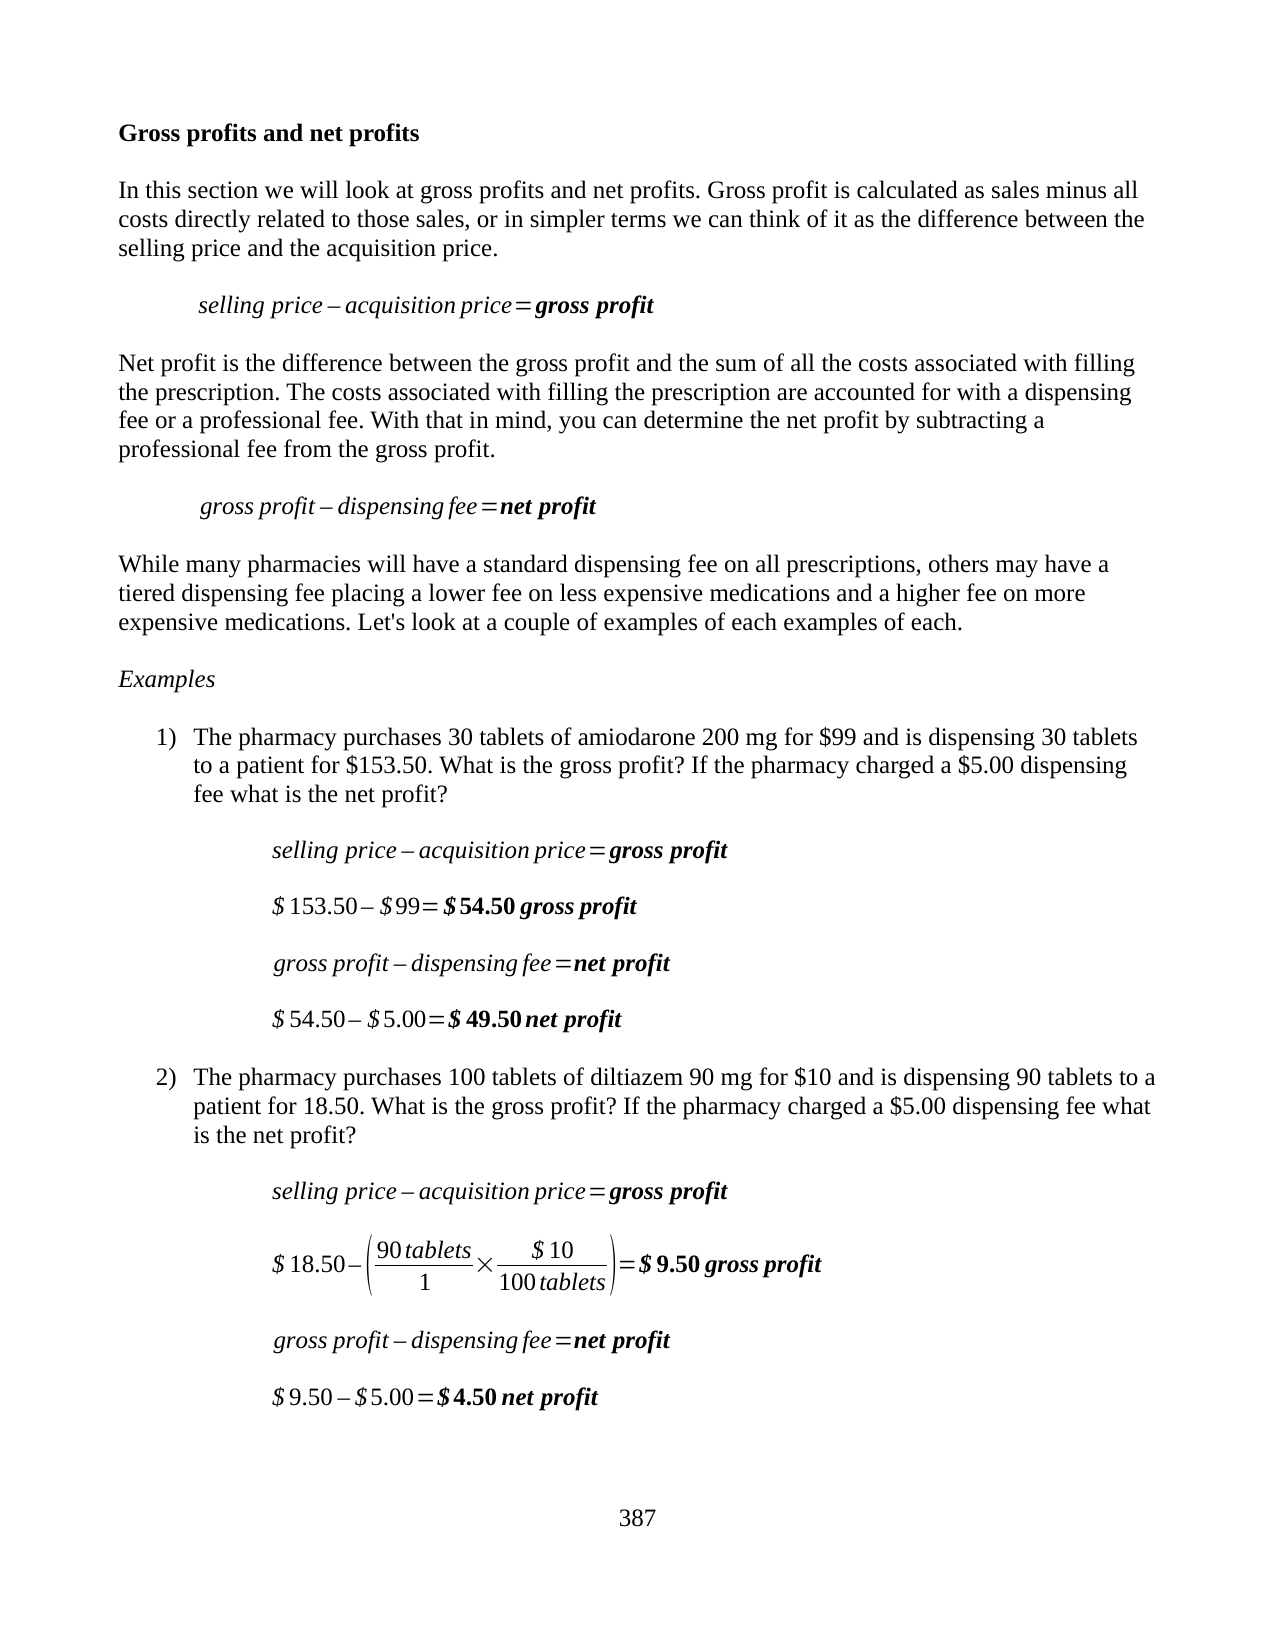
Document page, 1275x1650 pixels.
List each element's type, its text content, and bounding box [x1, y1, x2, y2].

text Examples [118, 664, 1157, 693]
list The pharmacy purchases 100 tablets of diltiazem 90 mg for $10 and is dispensing 90 tablets to a patient for 18.50. What is the gross profit? If the pharmacy charged a $5.00 dispensing fee what is the net profit? [156, 1062, 1157, 1148]
list The pharmacy purchases 30 tablets of amiodarone 200 mg for $99 and is dispensing 30 tablets to a patient for $153.50. What is the gross profit? If the pharmacy charged a $5.00 dispensing fee what is the net profit? [156, 722, 1157, 808]
text In this section we will look at gross profits and net profits. Gross profit is calculated as sales minus all costs directly related to those sales, or in simpler terms we can think of it as the difference between the selling price and the acquisition price. [118, 176, 1157, 262]
text While many pharmacies will have a standard dispensing fee on all prescriptions, others may have a tiered dispensing fee placing a lower fee on less expensive medications and a higher fee on more expensive medications. Let's look at a couple of examples of each examples of each. [118, 549, 1157, 636]
text Gross profits and net profits [118, 118, 1157, 147]
text Net profit is the difference between the gross profit and the sum of all the costs associated with filling the prescription. The costs associated with filling the prescription are accounted for with a dispensing fee or a professional fee. With that in mind, you can determine the net profit by subtracting a professional fee from the gross profit. [118, 348, 1157, 463]
